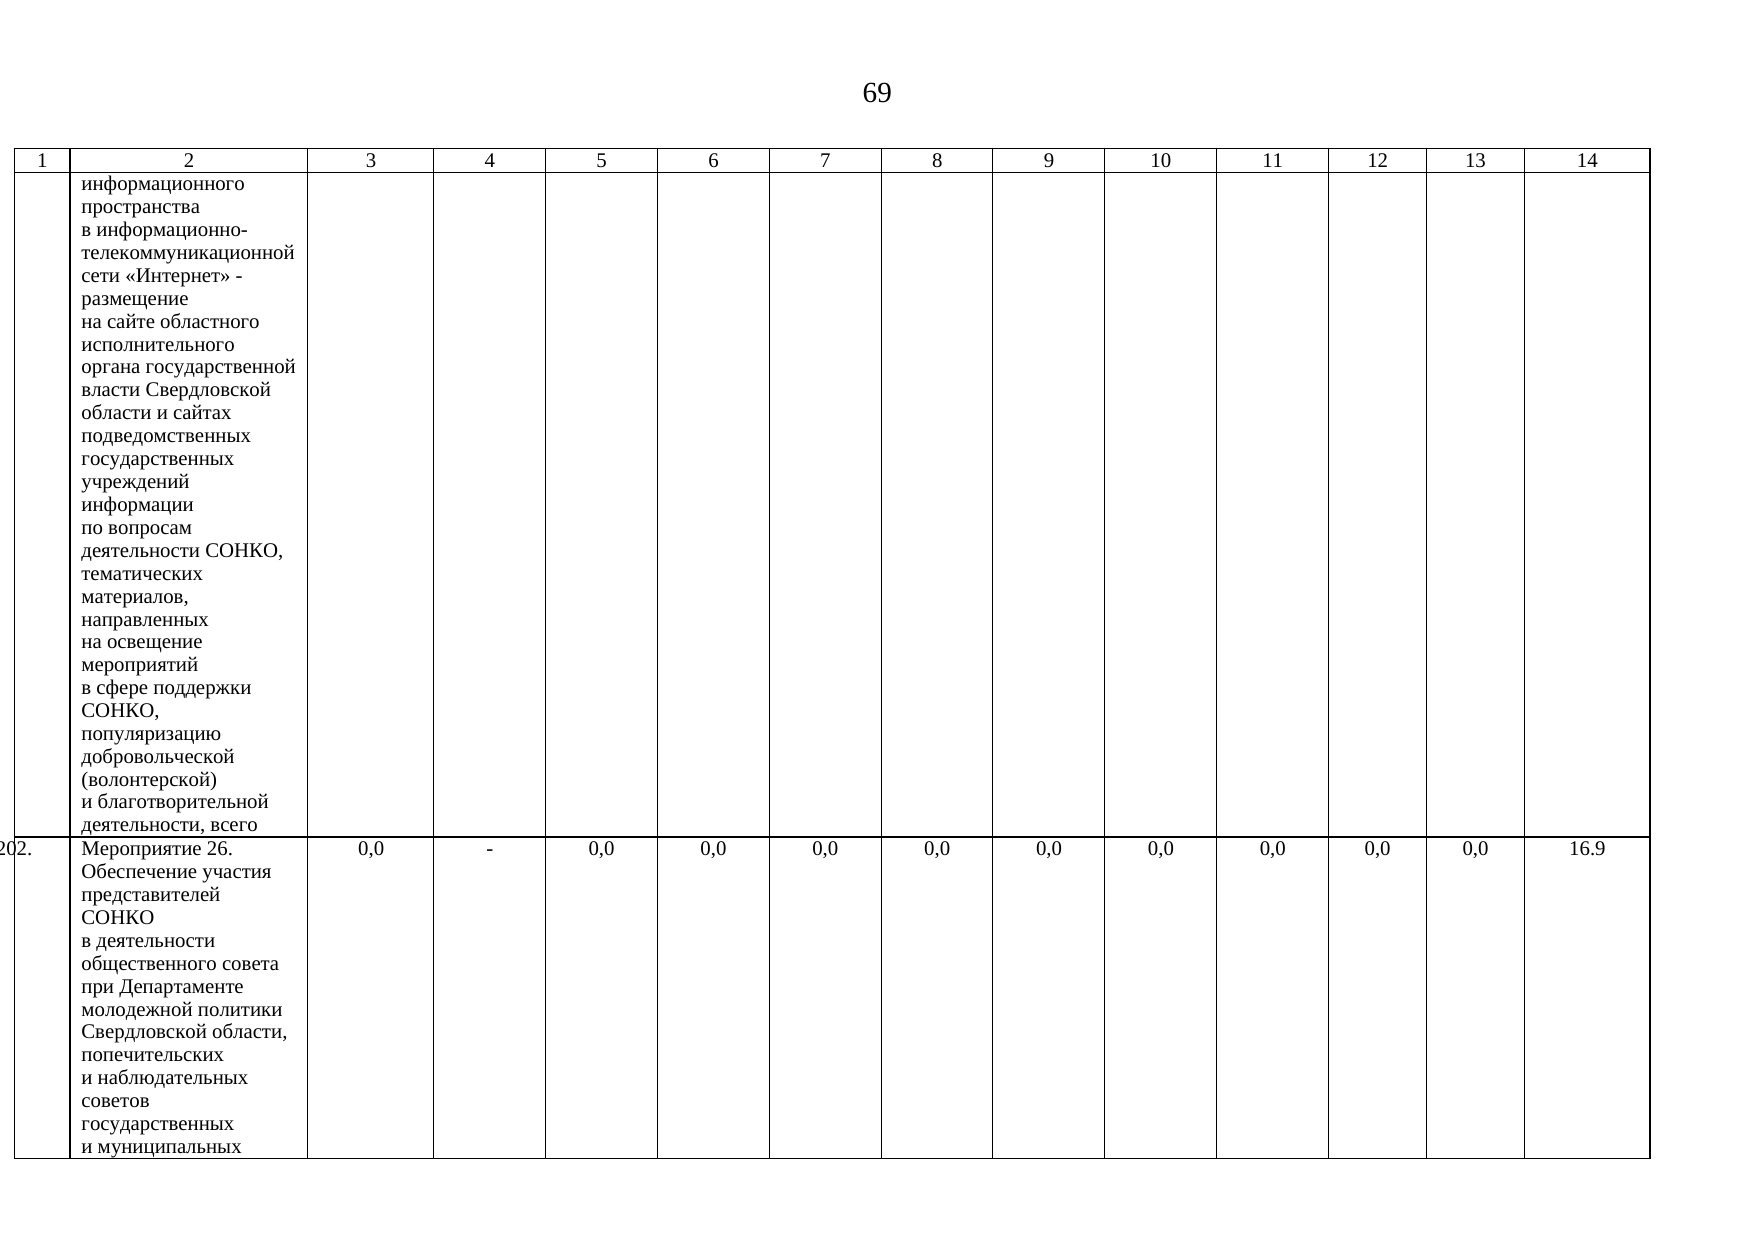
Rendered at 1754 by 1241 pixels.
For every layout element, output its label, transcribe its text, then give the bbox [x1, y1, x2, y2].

table_cell 0,0 [770, 838, 881, 1158]
table_cell 0,0 [546, 838, 657, 1158]
table_cell 0,0 [1329, 838, 1426, 1158]
table_cell Мероприятие 26. Обеспечение участия представителей СОНКО в деятельности общественного совета при Департаменте молодежной политики Свердловской области, попечительских и наблюдательных советов государственных и муниципальных [71, 838, 307, 1158]
table_header 9 [993, 149, 1104, 172]
table_header 2 [71, 149, 307, 172]
table_cell [15, 838, 69, 1158]
table_header 10 [1105, 149, 1216, 172]
table_cell - [434, 173, 545, 836]
table_cell [1427, 173, 1524, 836]
table_cell [770, 173, 881, 836]
table_header 6 [658, 149, 769, 172]
table_header 1 [15, 149, 69, 172]
table_header 8 [882, 149, 992, 172]
table_cell 0,0 [308, 838, 433, 1158]
table_cell 0,0 [658, 838, 769, 1158]
table_cell [1329, 173, 1426, 836]
table_cell [658, 173, 769, 836]
table_header 3 [308, 149, 433, 172]
table_cell 0,0 [993, 838, 1104, 1158]
table_cell 0,0 [1105, 838, 1216, 1158]
table_header 14 [1525, 149, 1649, 172]
table_header 13 [1427, 149, 1524, 172]
table_cell информационного пространства в информационно-телекоммуникационной сети «Интернет» - размещение на сайте областного исполнительного органа государственной власти Свердловской области и сайтах подведомственных государственных учреждений информации по вопросам деятельности СОНКО, тематических материалов, направленных на освещение мероприятий в сфере поддержки СОНКО, популяризацию добровольческой (волонтерской) и благотворительной деятельности, всего [71, 173, 307, 836]
table_cell [15, 173, 69, 836]
table_header 12 [1329, 149, 1426, 172]
table_header 7 [770, 149, 881, 172]
table_cell [1105, 173, 1216, 836]
table_cell 0,0 [1427, 838, 1524, 1158]
table_cell 0,0 [1217, 838, 1328, 1158]
table_header 4 [434, 149, 545, 172]
table_cell [1217, 173, 1328, 836]
table_cell 16.9 [1525, 838, 1649, 1158]
table_header 11 [1217, 149, 1328, 172]
table_cell - [434, 838, 545, 1158]
table_cell 0,0 [882, 838, 992, 1158]
table_cell [308, 173, 433, 836]
table_cell [882, 173, 992, 836]
table_cell [993, 173, 1104, 836]
table_cell [546, 173, 657, 836]
table_cell [1525, 173, 1649, 836]
table_header 5 [546, 149, 657, 172]
